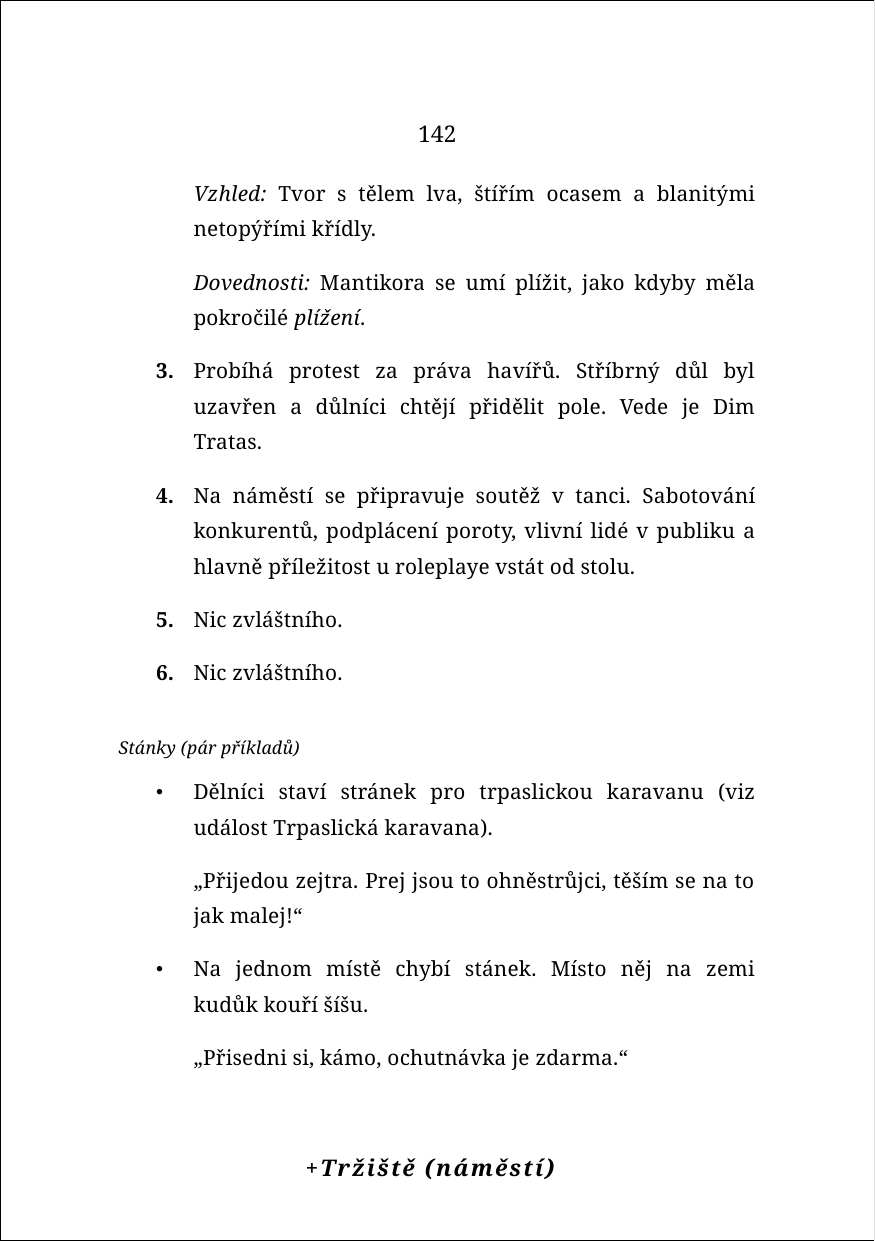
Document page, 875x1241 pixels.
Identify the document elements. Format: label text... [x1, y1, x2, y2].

list „Přisedni si, kámo, ochutnávka je zdarma.“ [156, 1043, 756, 1072]
text Stánky (pár příkladů) [118, 735, 756, 759]
list Nic zvláštního. [156, 658, 756, 687]
list Na náměstí se připravuje soutěž v tanci. Sabotování konkurentů, podplácení poroty, vlivní lidé v publiku a hlavně příležitost u roleplaye vstát od stolu. [156, 481, 756, 580]
list Na jednom místě chybí stánek. Místo něj na zemi kudůk kouří šíšu. [156, 954, 756, 1018]
list Probíhá protest za práva havířů. Stříbrný důl byl uzavřen a důlníci chtějí přidělit pole. Vede je Dim Tratas. [156, 356, 756, 456]
list Vzhled: Tvor s tělem lva, štířím ocasem a blanitými netopýřími křídly. [156, 179, 756, 243]
list Nic zvláštního. [156, 605, 756, 633]
list „Přijedou zejtra. Prej jsou to ohněstrůjci, těším se na to jak malej!“ [156, 866, 756, 930]
list Dělníci staví stránek pro trpaslickou karavanu (viz událost Trpaslická karavana). [156, 777, 756, 841]
list Dovednosti: Mantikora se umí plížit, jako kdyby měla pokročilé plížení. [156, 268, 756, 332]
